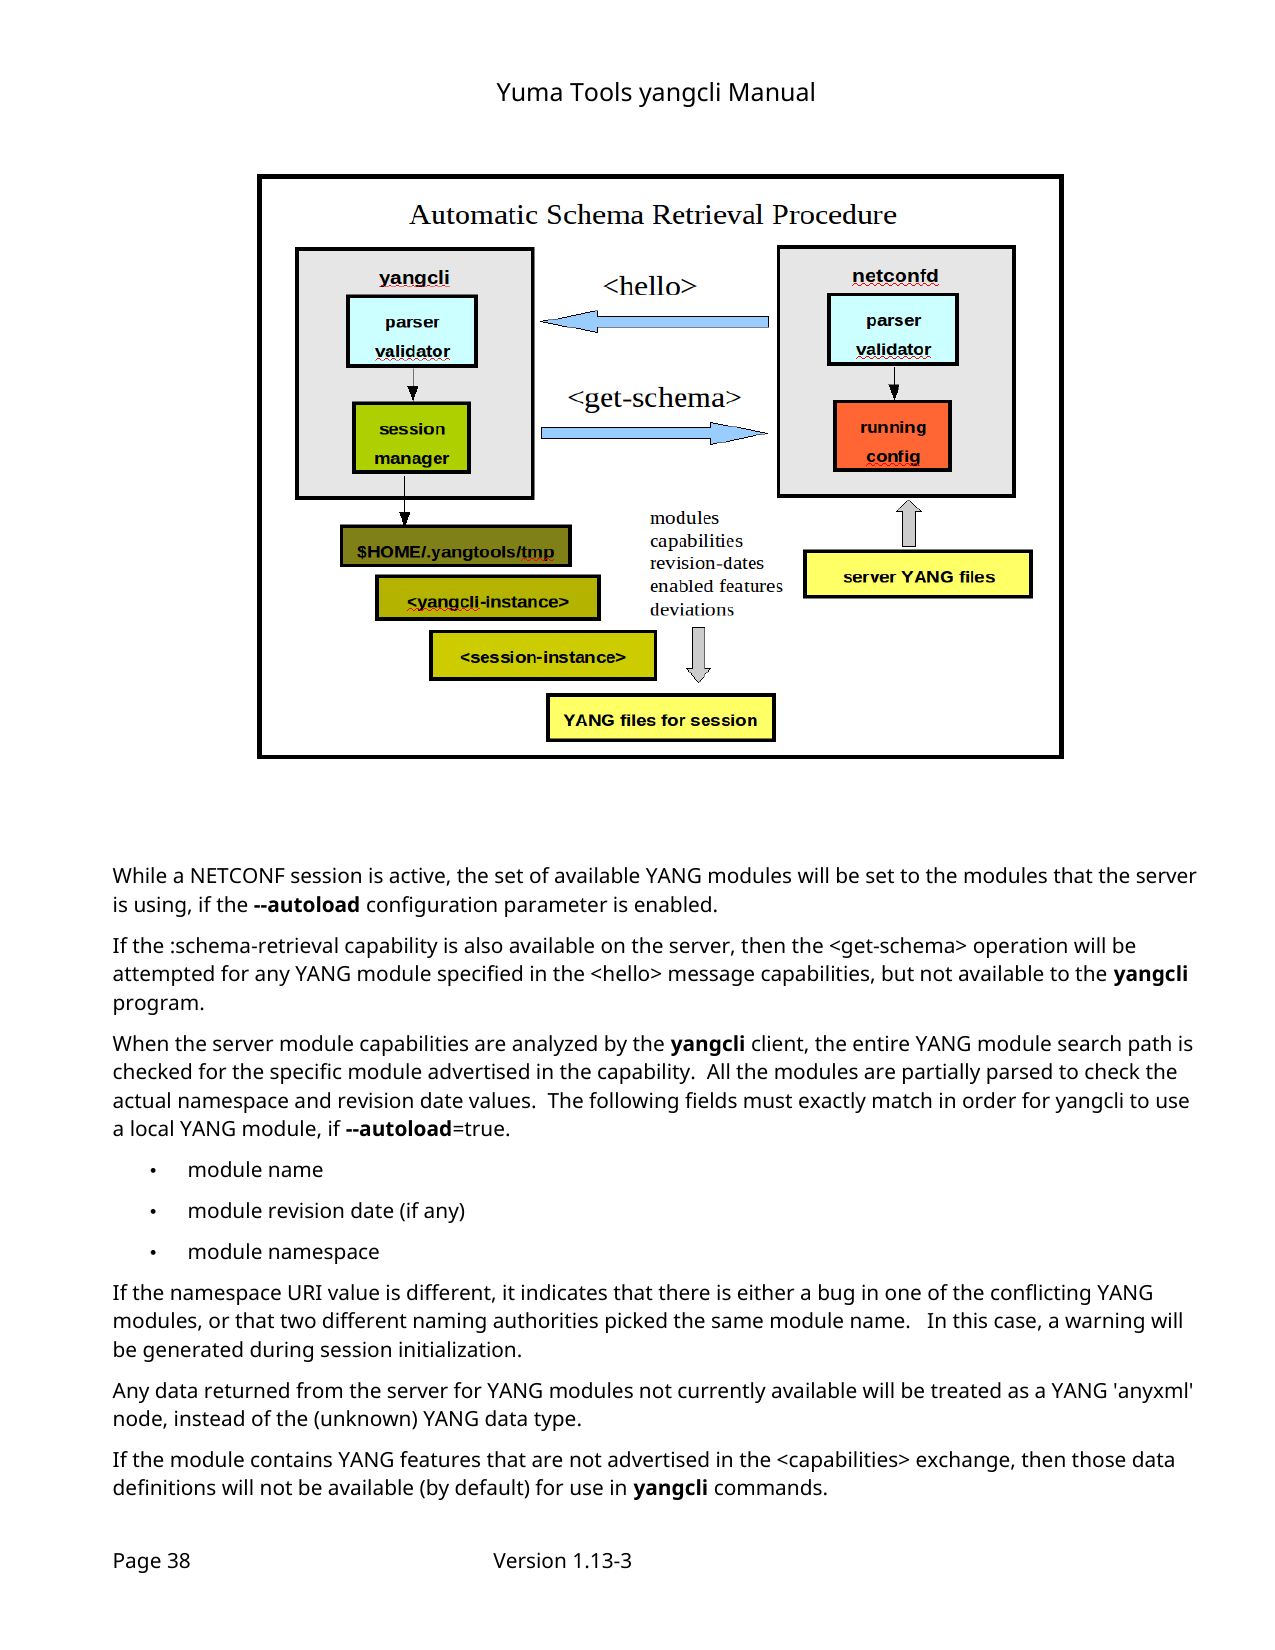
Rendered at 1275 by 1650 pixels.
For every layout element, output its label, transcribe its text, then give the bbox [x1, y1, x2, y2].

text While a NETCONF session is active, the set of available YANG modules will be set to the modules that the server is using, if the --autoload configuration parameter is enabled. [112, 862, 1200, 918]
list module namespace [150, 1237, 1200, 1265]
text When the server module capabilities are analyzed by the yangcli client, the entire YANG module search path is checked for the specific module advertised in the capability. All the modules are partially parsed to check the actual namespace and revision date values. The following fields must exactly match in order for yangcli to use a local YANG module, if --autoload=true. [112, 1029, 1200, 1143]
picture [195, 138, 1117, 780]
text If the :schema-retrieval capability is also available on the server, then the <get-schema> operation will be attempted for any YANG module specified in the <hello> message capabilities, but not available to the yangcli program. [112, 931, 1200, 1016]
list module revision date (if any) [150, 1196, 1200, 1224]
list module name [150, 1155, 1200, 1183]
text Any data returned from the server for YANG modules not currently available will be treated as a YANG 'anyxml' node, instead of the (unknown) YANG data type. [112, 1376, 1200, 1433]
text If the namespace URI value is different, it indicates that there is either a bug in one of the conflicting YANG modules, or that two different naming authorities picked the same module name. In this case, a warning will be generated during session initialization. [112, 1278, 1200, 1363]
text If the module contains YANG features that are not advertised in the <capabilities> exchange, then those data definitions will not be available (by default) for use in yangcli commands. [112, 1445, 1200, 1502]
